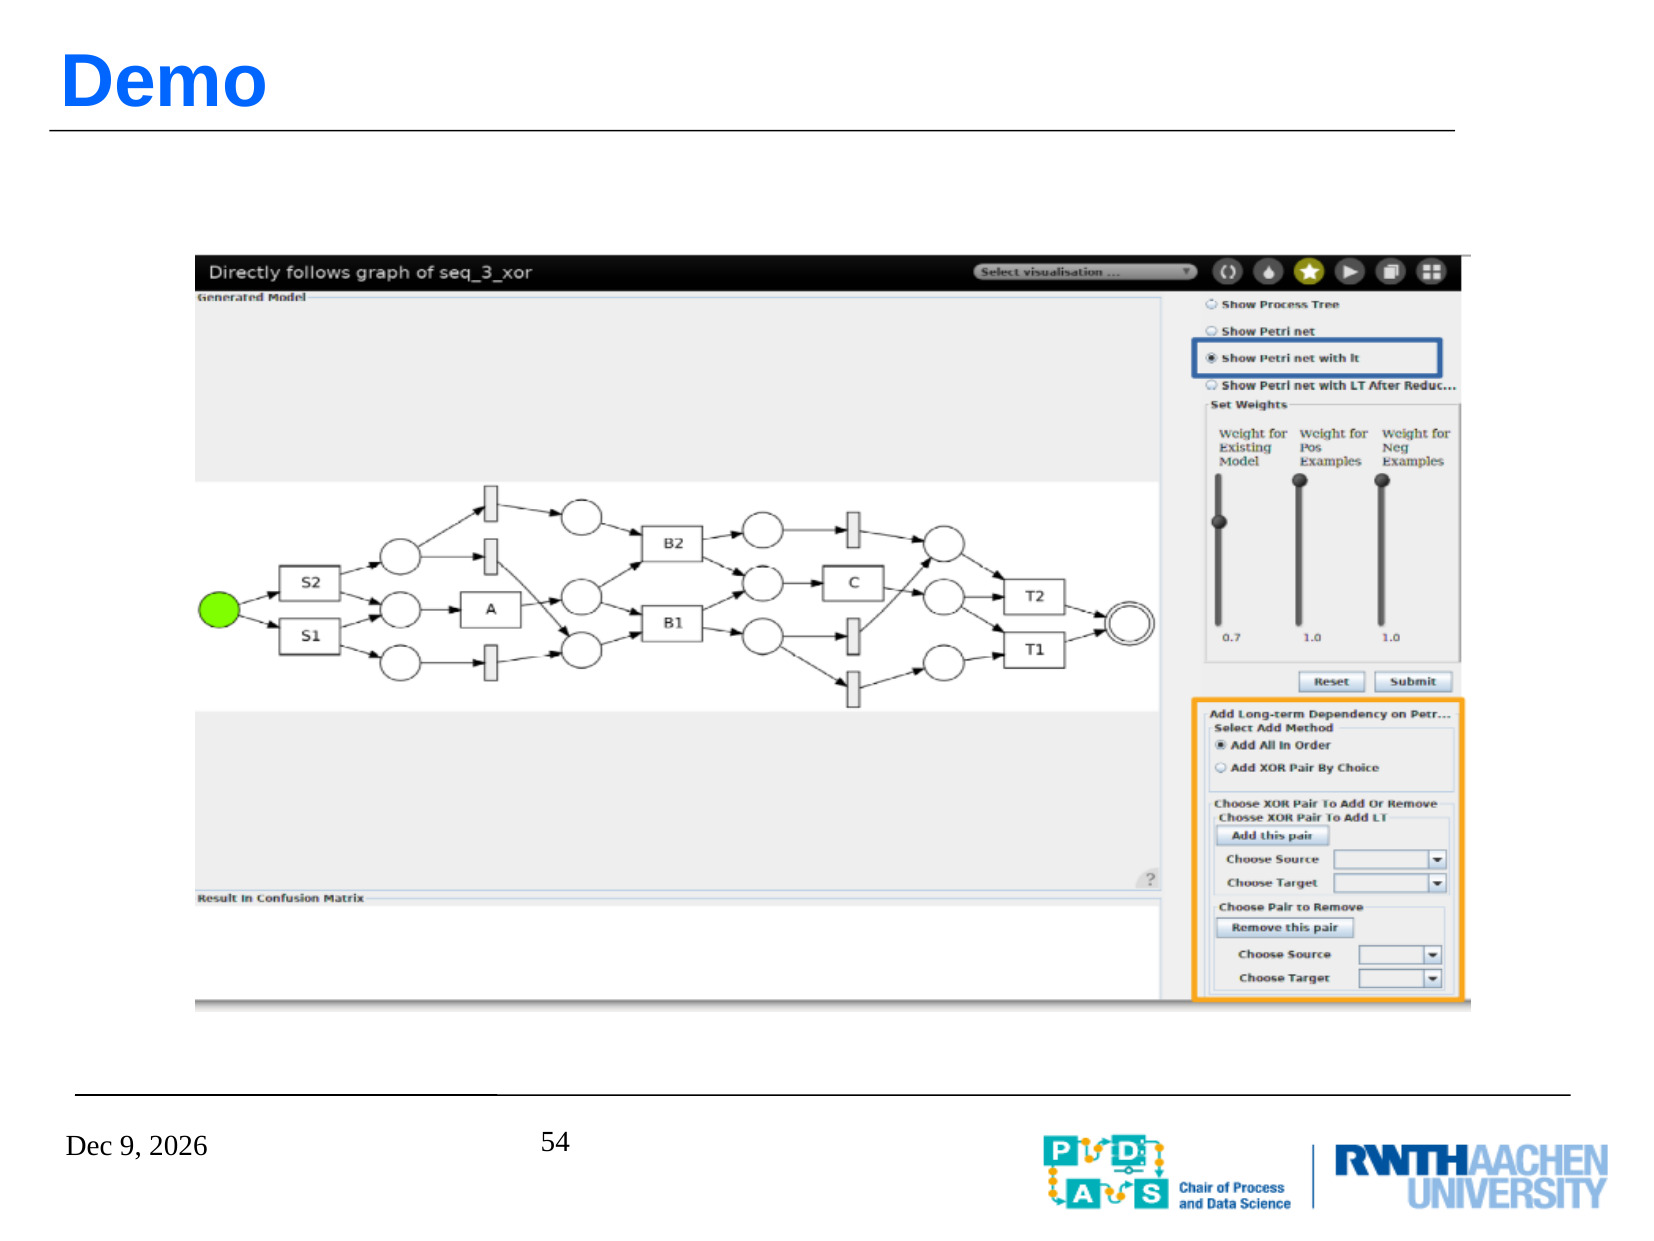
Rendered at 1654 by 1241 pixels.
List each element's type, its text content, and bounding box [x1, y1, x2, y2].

title Demo [60, 30, 1549, 131]
picture [195, 254, 1471, 1012]
picture [1005, 1090, 1647, 1241]
